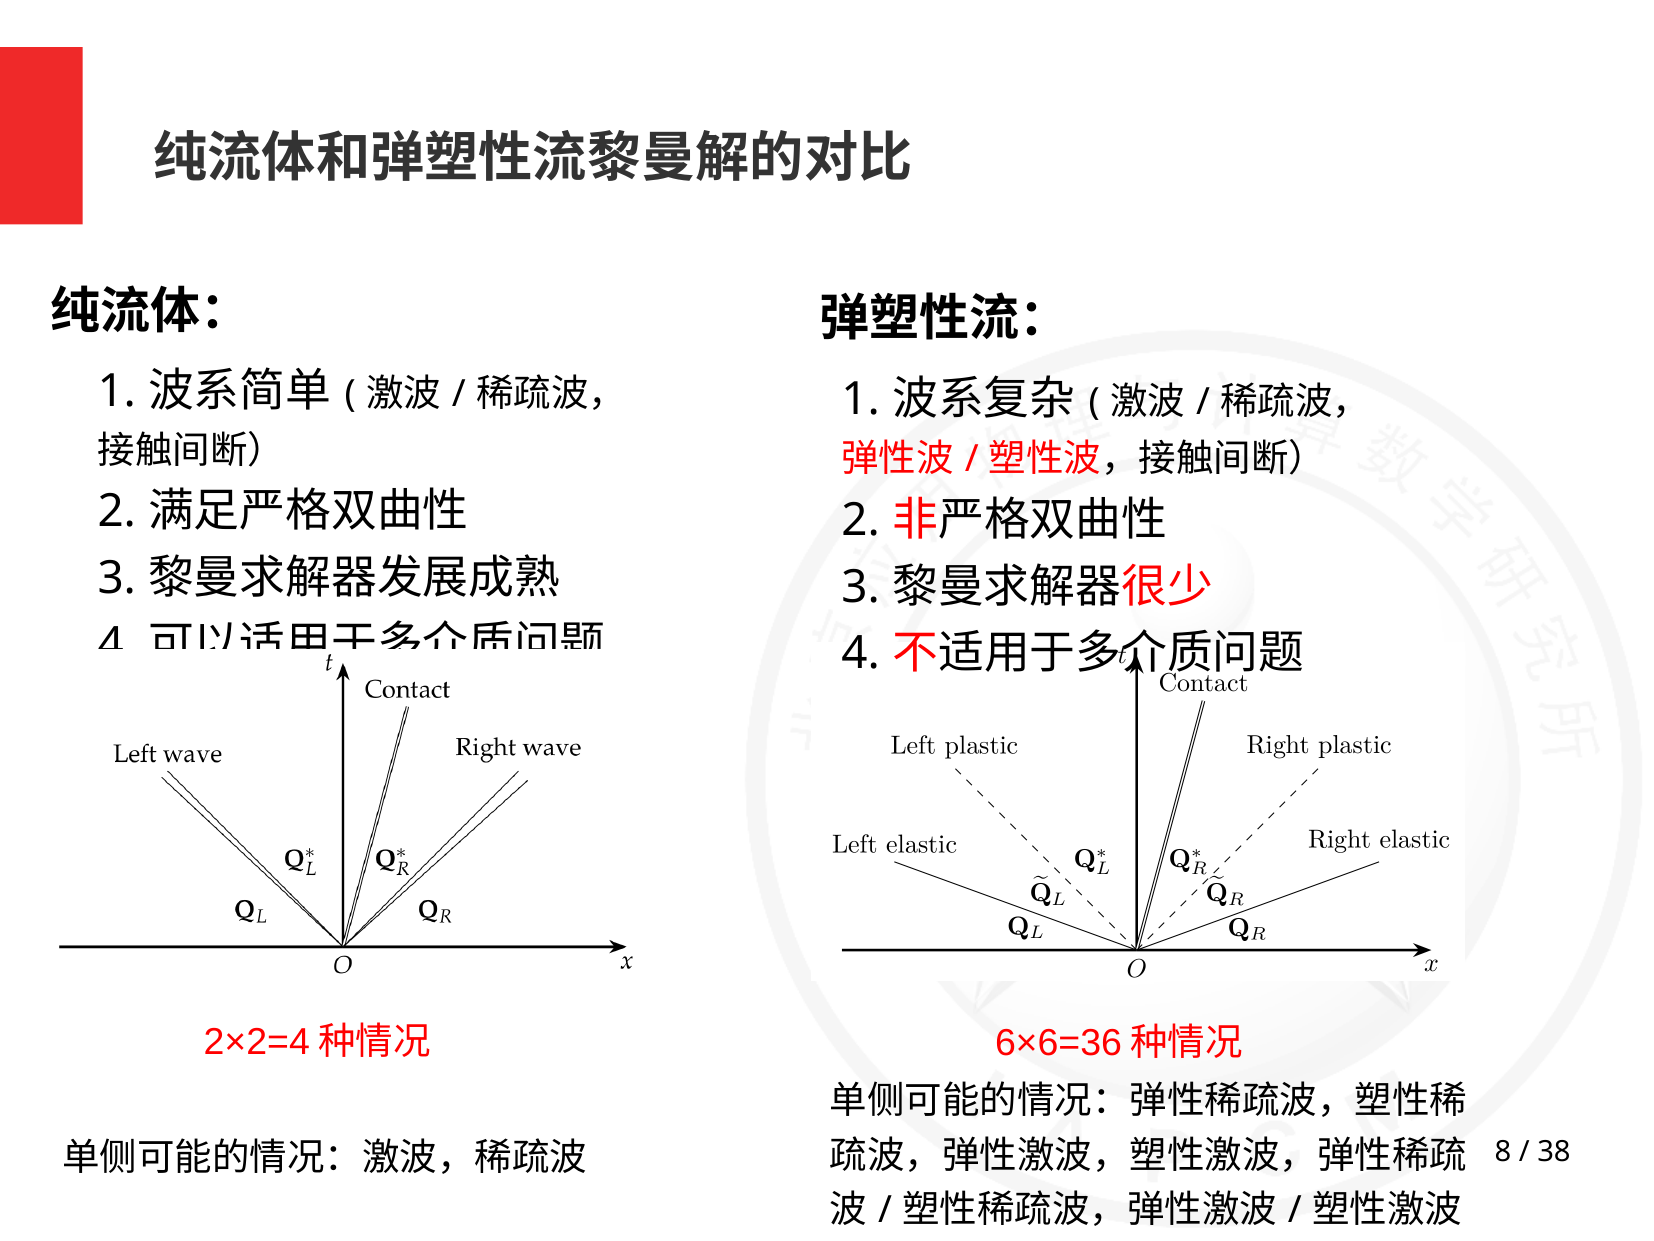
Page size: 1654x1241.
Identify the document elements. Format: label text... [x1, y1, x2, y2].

text_box 纯流体： [35, 263, 603, 485]
text_box 单侧可能的情况：弹性稀疏波，塑性稀疏波，弹性激波，塑性激波，弹性稀疏波/塑性稀疏波，弹性激波/塑性激波 [814, 1062, 1489, 1241]
picture [33, 649, 662, 981]
text_box 2×2=4种情况 [188, 1003, 532, 1063]
text_box 1.波系复杂(激波/稀疏波，弹性波/塑性波，接触间断） 2.非严格双曲性 3.黎曼求解器很少 4.不适用于多介质问题 [826, 354, 1394, 613]
text_box 1.波系简单(激波/稀疏波，接触间断） 2.满足严格双曲性 3.黎曼求解器发展成熟 4.可以适用于多介质问题 [82, 345, 650, 605]
text_box 6×6=36种情况 [980, 1004, 1323, 1062]
text_box 弹塑性流： [804, 270, 1372, 492]
picture [732, 321, 1654, 1241]
text_box 单侧可能的情况：激波，稀疏波 [47, 1119, 721, 1241]
title 纯流体和弹塑性流黎曼解的对比 [118, 49, 1571, 257]
